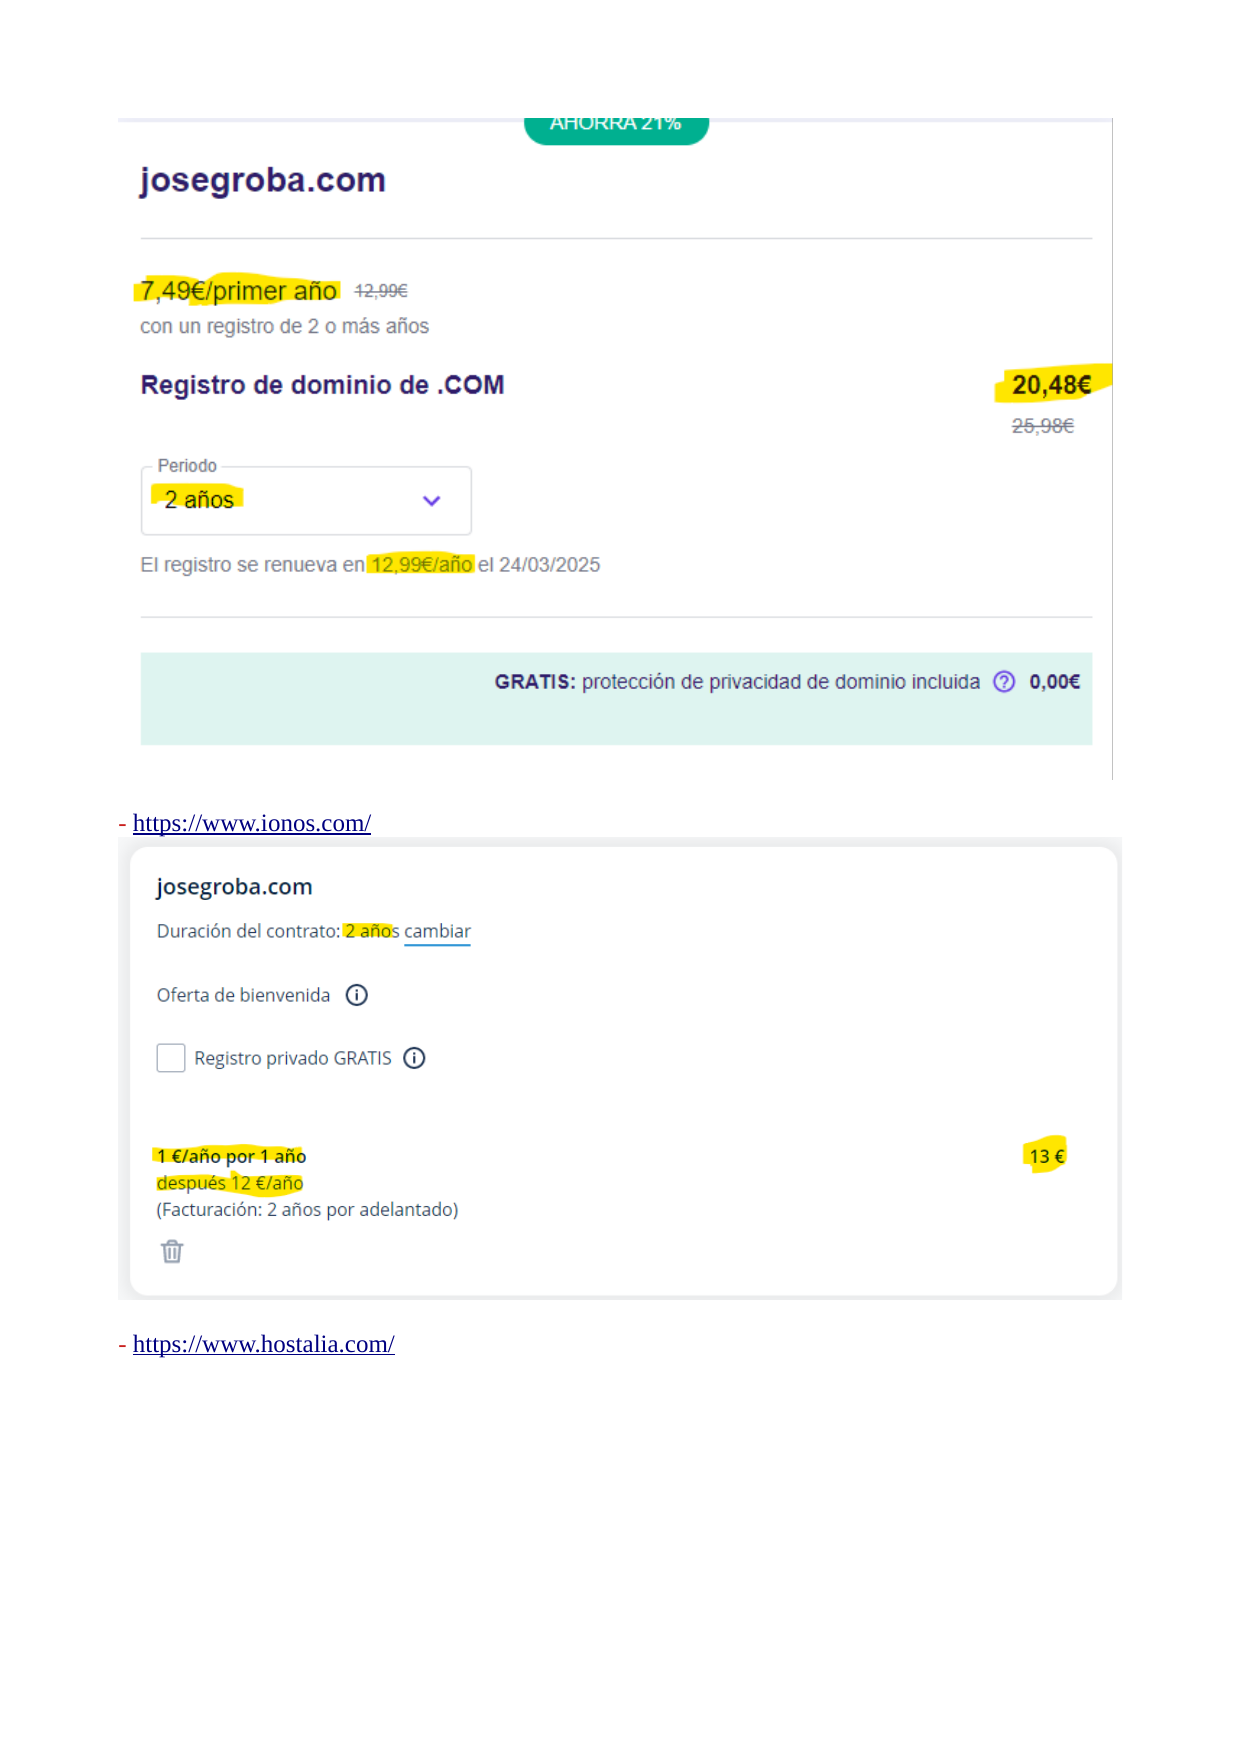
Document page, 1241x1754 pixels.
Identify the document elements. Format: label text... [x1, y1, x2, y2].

text - https://www.ionos.com/ [118, 808, 1122, 837]
text - https://www.hostalia.com/ [118, 1329, 1122, 1357]
